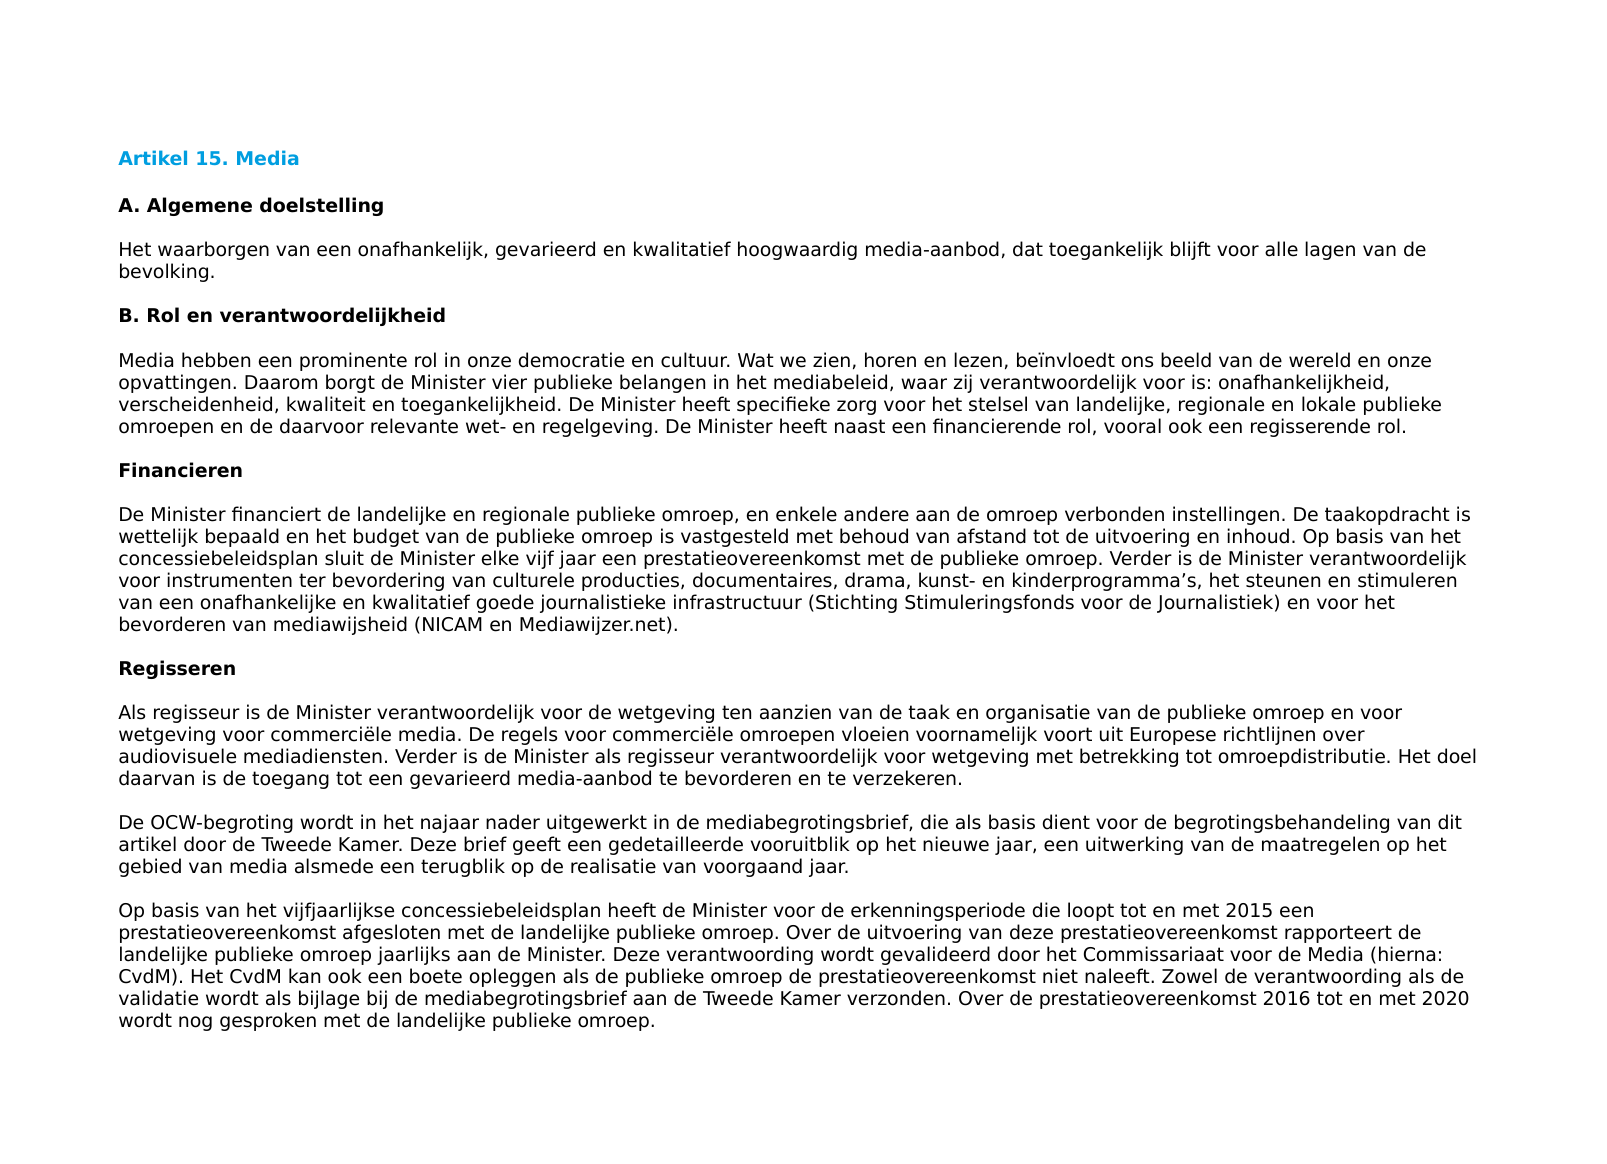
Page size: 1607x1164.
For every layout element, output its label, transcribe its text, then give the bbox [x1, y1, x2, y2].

text Media hebben een prominente rol in onze democratie en cultuur. Wat we zien, horen en lezen, beïnvloedt ons beeld van de wereld en onze opvattingen. Daarom borgt de Minister vier publieke belangen in het mediabeleid, waar zij verantwoordelijk voor is: onafhankelijkheid, verscheidenheid, kwaliteit en toegankelijkheid. De Minister heeft specifieke zorg voor het stelsel van landelijke, regionale en lokale publieke omroepen en de daarvoor relevante wet- en regelgeving. De Minister heeft naast een financierende rol, vooral ook een regisserende rol. [118, 349, 1488, 437]
text Het waarborgen van een onafhankelijk, gevarieerd en kwalitatief hoogwaardig media-aanbod, dat toegankelijk blijft voor alle lagen van de bevolking. [118, 239, 1488, 283]
subtitle B. Rol en verantwoordelijkheid [118, 305, 1488, 327]
text Op basis van het vijfjaarlijkse concessiebeleidsplan heeft de Minister voor de erkenningsperiode die loopt tot en met 2015 een prestatieovereenkomst afgesloten met de landelijke publieke omroep. Over de uitvoering van deze prestatieovereenkomst rapporteert de landelijke publieke omroep jaarlijks aan de Minister. Deze verantwoording wordt gevalideerd door het Commissariaat voor de Media (hierna: CvdM). Het CvdM kan ook een boete opleggen als de publieke omroep de prestatieovereenkomst niet naleeft. Zowel de verantwoording als de validatie wordt als bijlage bij de mediabegrotingsbrief aan de Tweede Kamer verzonden. Over de prestatieovereenkomst 2016 tot en met 2020 wordt nog gesproken met de landelijke publieke omroep. [118, 900, 1488, 1032]
text De Minister financiert de landelijke en regionale publieke omroep, en enkele andere aan de omroep verbonden instellingen. De taakopdracht is wettelijk bepaald en het budget van de publieke omroep is vastgesteld met behoud van afstand tot de uitvoering en inhoud. Op basis van het concessiebeleidsplan sluit de Minister elke vijf jaar een prestatieovereenkomst met de publieke omroep. Verder is de Minister verantwoordelijk voor instrumenten ter bevordering van culturele producties, documentaires, drama, kunst- en kinderprogramma’s, het steunen en stimuleren van een onafhankelijke en kwalitatief goede journalistieke infrastructuur (Stichting Stimuleringsfonds voor de Journalistiek) en voor het bevorderen van mediawijsheid (NICAM en Mediawijzer.net). [118, 504, 1488, 636]
text Als regisseur is de Minister verantwoordelijk voor de wetgeving ten aanzien van de taak en organisatie van de publieke omroep en voor wetgeving voor commerciële media. De regels voor commerciële omroepen vloeien voornamelijk voort uit Europese richtlijnen over audiovisuele mediadiensten. Verder is de Minister als regisseur verantwoordelijk voor wetgeving met betrekking tot omroepdistributie. Het doel daarvan is de toegang tot een gevarieerd media-aanbod te bevorderen en te verzekeren. [118, 702, 1488, 790]
subtitle A. Algemene doelstelling [118, 195, 1488, 217]
subtitle Artikel 15. Media [118, 148, 1488, 170]
text De OCW-begroting wordt in het najaar nader uitgewerkt in de mediabegrotingsbrief, die als basis dient voor de begrotingsbehandeling van dit artikel door de Tweede Kamer. Deze brief geeft een gedetailleerde vooruitblik op het nieuwe jaar, een uitwerking van de maatregelen op het gebied van media alsmede een terugblik op de realisatie van voorgaand jaar. [118, 812, 1488, 878]
subtitle Regisseren [118, 658, 1488, 680]
subtitle Financieren [118, 460, 1488, 482]
